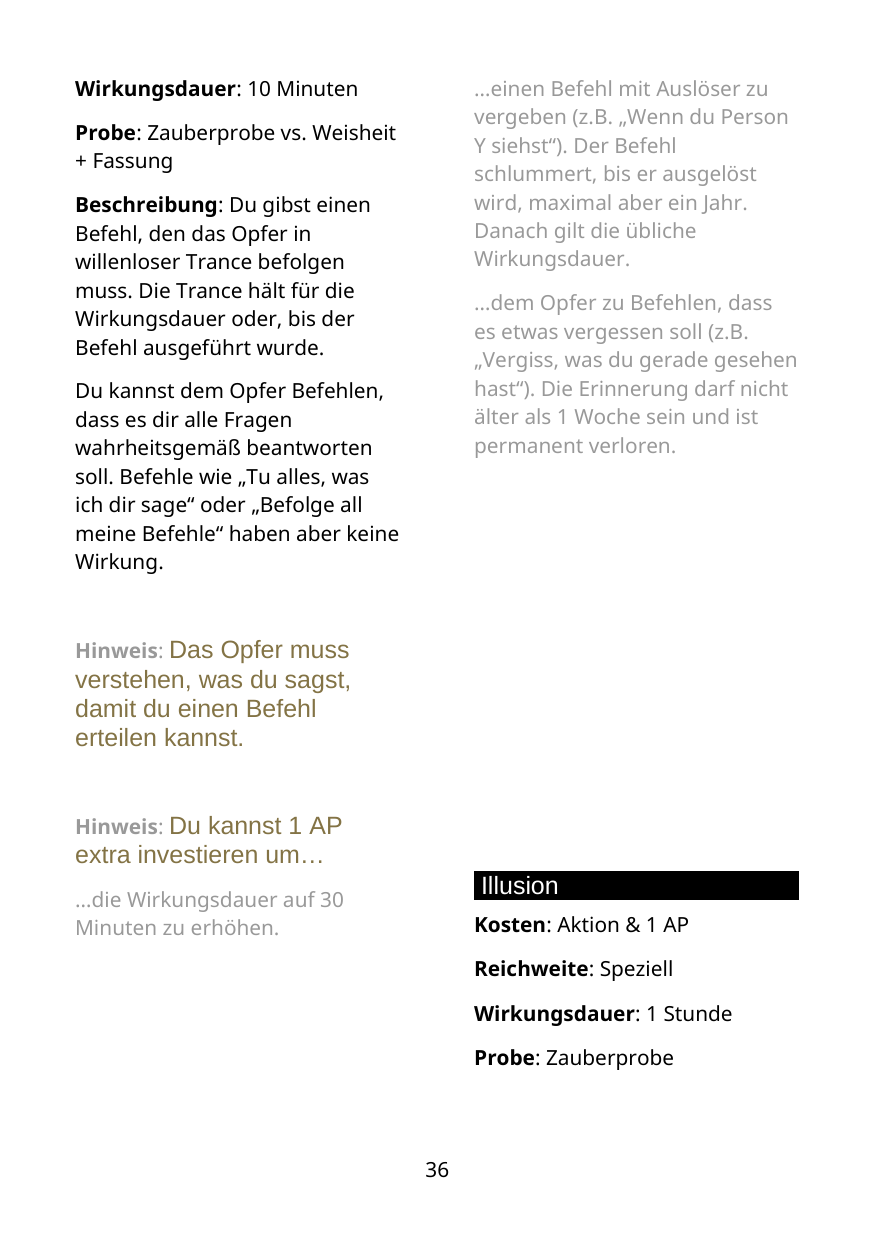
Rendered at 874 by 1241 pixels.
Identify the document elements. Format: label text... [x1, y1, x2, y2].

text Probe: Zauberprobe [474, 1043, 799, 1071]
text Hinweis: Das Opfer muss verstehen, was du sagst, damit du einen Befehl erteilen kannst. [75, 635, 400, 751]
text …einen Befehl mit Auslöser zu vergeben (z.B. „Wenn du Person Y siehst“). Der Befehl schlummert, bis er ausgelöst wird, maximal aber ein Jahr. Danach gilt die übliche Wirkungsdauer. [474, 74, 799, 273]
text Beschreibung: Du gibst einen Befehl, den das Opfer in willenloser Trance befolgen muss. Die Trance hält für die Wirkungsdauer oder, bis der Befehl ausgeführt wurde. [75, 190, 400, 361]
subtitle Illusion [474, 871, 799, 900]
text Probe: Zauberprobe vs. Weisheit + Fassung [75, 118, 400, 175]
text Du kannst dem Opfer Befehlen, dass es dir alle Fragen wahrheitsgemäß beantworten soll. Befehle wie „Tu alles, was ich dir sage“ oder „Befolge all meine Befehle“ haben aber keine Wirkung. [75, 377, 400, 576]
text Reichweite: Speziell [474, 954, 799, 983]
text Hinweis: Du kannst 1 AP extra investieren um… [75, 811, 400, 869]
text Wirkungsdauer: 10 Minuten [75, 74, 400, 102]
text …dem Opfer zu Befehlen, dass es etwas vergessen soll (z.B. „Vergiss, was du gerade gesehen hast“). Die Erinnerung darf nicht älter als 1 Woche sein und ist permanent verloren. [474, 288, 799, 459]
text Wirkungsdauer: 1 Stunde [474, 999, 799, 1027]
text …die Wirkungsdauer auf 30 Minuten zu erhöhen. [75, 885, 400, 942]
text Kosten: Aktion & 1 AP [474, 911, 799, 939]
